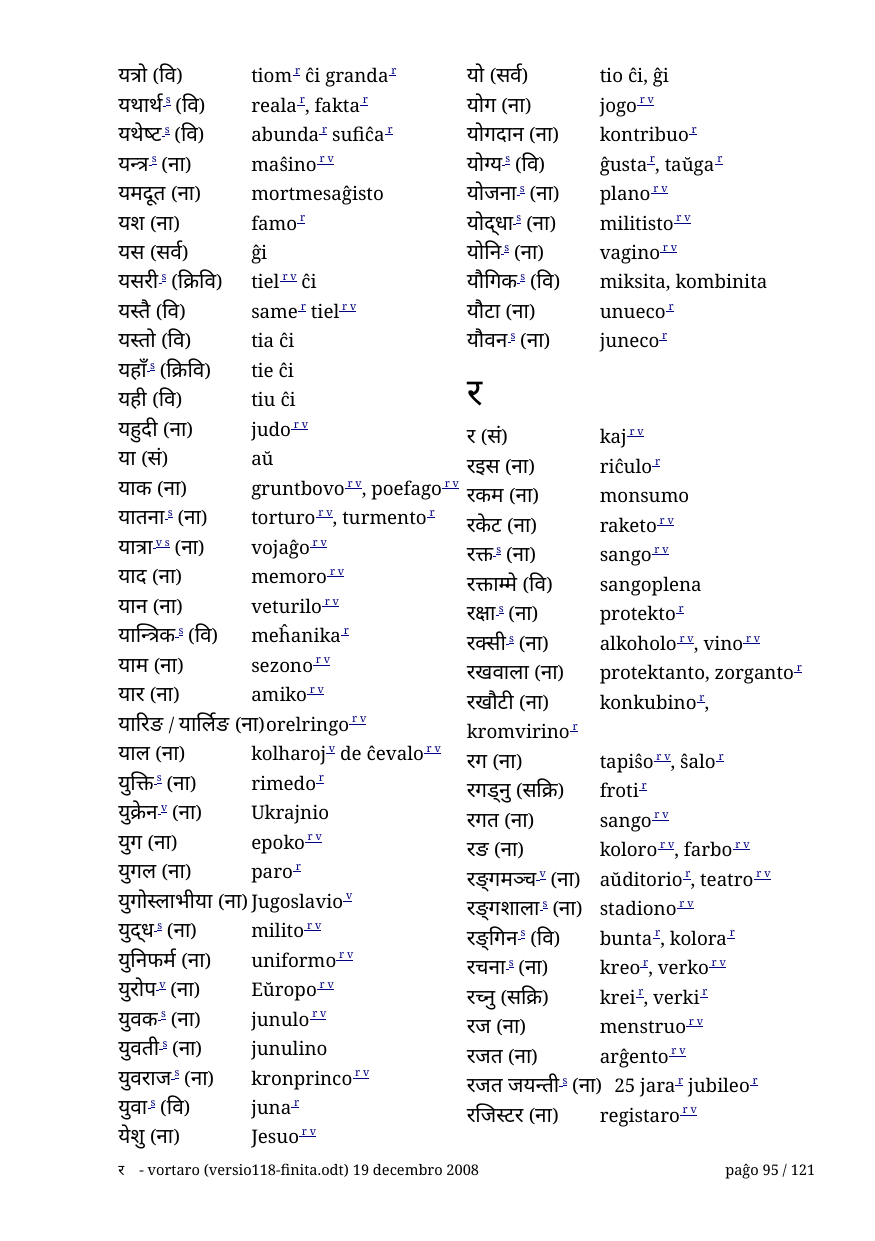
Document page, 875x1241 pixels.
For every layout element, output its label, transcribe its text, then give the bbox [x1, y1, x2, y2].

text रजत (ना) arĝento r v [467, 1039, 815, 1069]
subtitle र [467, 372, 815, 420]
text याद (ना) memoro r v [118, 560, 467, 590]
text यहुदी (ना) judo r v [118, 413, 467, 442]
text यार (ना) amiko r v [118, 678, 467, 708]
text यन्त्र s (ना) maŝino r v [118, 147, 467, 177]
text युरोप v (ना) Eŭropo r v [118, 973, 467, 1002]
text रग (ना) tapiŝo r v, ŝalo r [467, 745, 815, 774]
text रगड्नु (सक्रि) froti r [467, 774, 815, 804]
text याल (ना) kolharoj v de ĉevalo r v [118, 737, 467, 767]
text यो (सर्व) tio ĉi, ĝi [467, 59, 815, 88]
text येशु (ना) Jesuo r v [118, 1120, 467, 1150]
text याक (ना) gruntbovo r v, poefago r v [118, 472, 467, 501]
text युक्ति s (ना) rimedo r [118, 767, 467, 796]
text र (सं) kaj r v [467, 420, 815, 450]
text यश (ना) famo r [118, 206, 467, 236]
text यौवन s (ना) juneco r [467, 324, 815, 354]
text युद्ध s (ना) milito r v [118, 914, 467, 943]
text योगदान (ना) kontribuo r [467, 118, 815, 147]
text यही (वि) tiu ĉi [118, 383, 467, 413]
text यथार्थ s (वि) reala r, fakta r [118, 88, 467, 118]
text यस्तै (वि) same r tiel r v [118, 295, 467, 324]
text यसरी s (क्रिवि) tiel r v ĉi [118, 265, 467, 295]
text युग (ना) epoko r v [118, 826, 467, 855]
text याम (ना) sezono r v [118, 649, 467, 678]
text युवा s (वि) juna r [118, 1091, 467, 1120]
text रकम (ना) monsumo [467, 479, 815, 509]
text रक्त s (ना) sango r v [467, 538, 815, 568]
text युक्रेन v (ना) Ukrajnio [118, 796, 467, 826]
text योग्य s (वि) ĝusta r, taŭga r [467, 147, 815, 177]
text या (सं) aŭ [118, 442, 467, 472]
text रक्ताम्मे (वि) sangoplena [467, 568, 815, 597]
text रज (ना) menstruo r v [467, 1010, 815, 1039]
text यात्रा v s (ना) vojaĝo r v [118, 531, 467, 560]
text रङ्गशाला s (ना) stadiono r v [467, 892, 815, 922]
text रइस (ना) riĉulo r [467, 450, 815, 479]
text रङ्गिन s (वि) bunta r, kolora r [467, 922, 815, 951]
text यौटा (ना) unueco r [467, 295, 815, 324]
text रकेट (ना) raketo r v [467, 509, 815, 538]
text यथेष्ट s (वि) abunda r sufiĉa r [118, 118, 467, 147]
text रखौटी (ना) konkubino r, kromvirino r [467, 686, 815, 745]
text यान्त्रिक s (वि) meĥanika r [118, 619, 467, 649]
text युवक s (ना) junulo r v [118, 1002, 467, 1032]
text यौगिक s (वि) miksita, kombinita [467, 265, 815, 295]
text युनिफर्म (ना) uniformo r v [118, 943, 467, 973]
text रक्सी s (ना) alkoholo r v, vino r v [467, 627, 815, 656]
text यहाँ s (क्रिवि) tie ĉi [118, 354, 467, 383]
text योनि s (ना) vagino r v [467, 236, 815, 265]
text रजत जयन्ती s (ना) 25 jara r jubileo r [467, 1069, 815, 1098]
text रजिस्टर (ना) registaro r v [467, 1098, 815, 1128]
text रङ्गमञ्च v (ना) aŭditorio r, teatro r v [467, 863, 815, 892]
text युवराज s (ना) kronprinco r v [118, 1061, 467, 1091]
text युवती s (ना) junulino [118, 1032, 467, 1061]
text रखवाला (ना) protektanto, zorganto r [467, 656, 815, 686]
text यमदूत (ना) mortmesaĝisto [118, 177, 467, 206]
text यारिङ / यार्लिङ (ना) orelringo r v [118, 708, 467, 737]
text रङ (ना) koloro r v, farbo r v [467, 833, 815, 863]
text योजना s (ना) plano r v [467, 177, 815, 206]
text युगल (ना) paro r [118, 855, 467, 884]
text यत्रो (वि) tiom r ĉi granda r [118, 59, 467, 88]
text यस (सर्व) ĝi [118, 236, 467, 265]
text युगोस्लाभीया (ना) Jugoslavio v [118, 884, 467, 914]
text यातना s (ना) torturo r v, turmento r [118, 501, 467, 531]
text रचना s (ना) kreo r, verko r v [467, 951, 815, 981]
text रच्नु (सक्रि) krei r, verki r [467, 981, 815, 1010]
text रक्षा s (ना) protekto r [467, 597, 815, 627]
text यान (ना) veturilo r v [118, 590, 467, 619]
text योग (ना) jogo r v [467, 88, 815, 118]
text योद्धा s (ना) militisto r v [467, 206, 815, 236]
text रगत (ना) sango r v [467, 804, 815, 833]
text यस्तो (वि) tia ĉi [118, 324, 467, 354]
